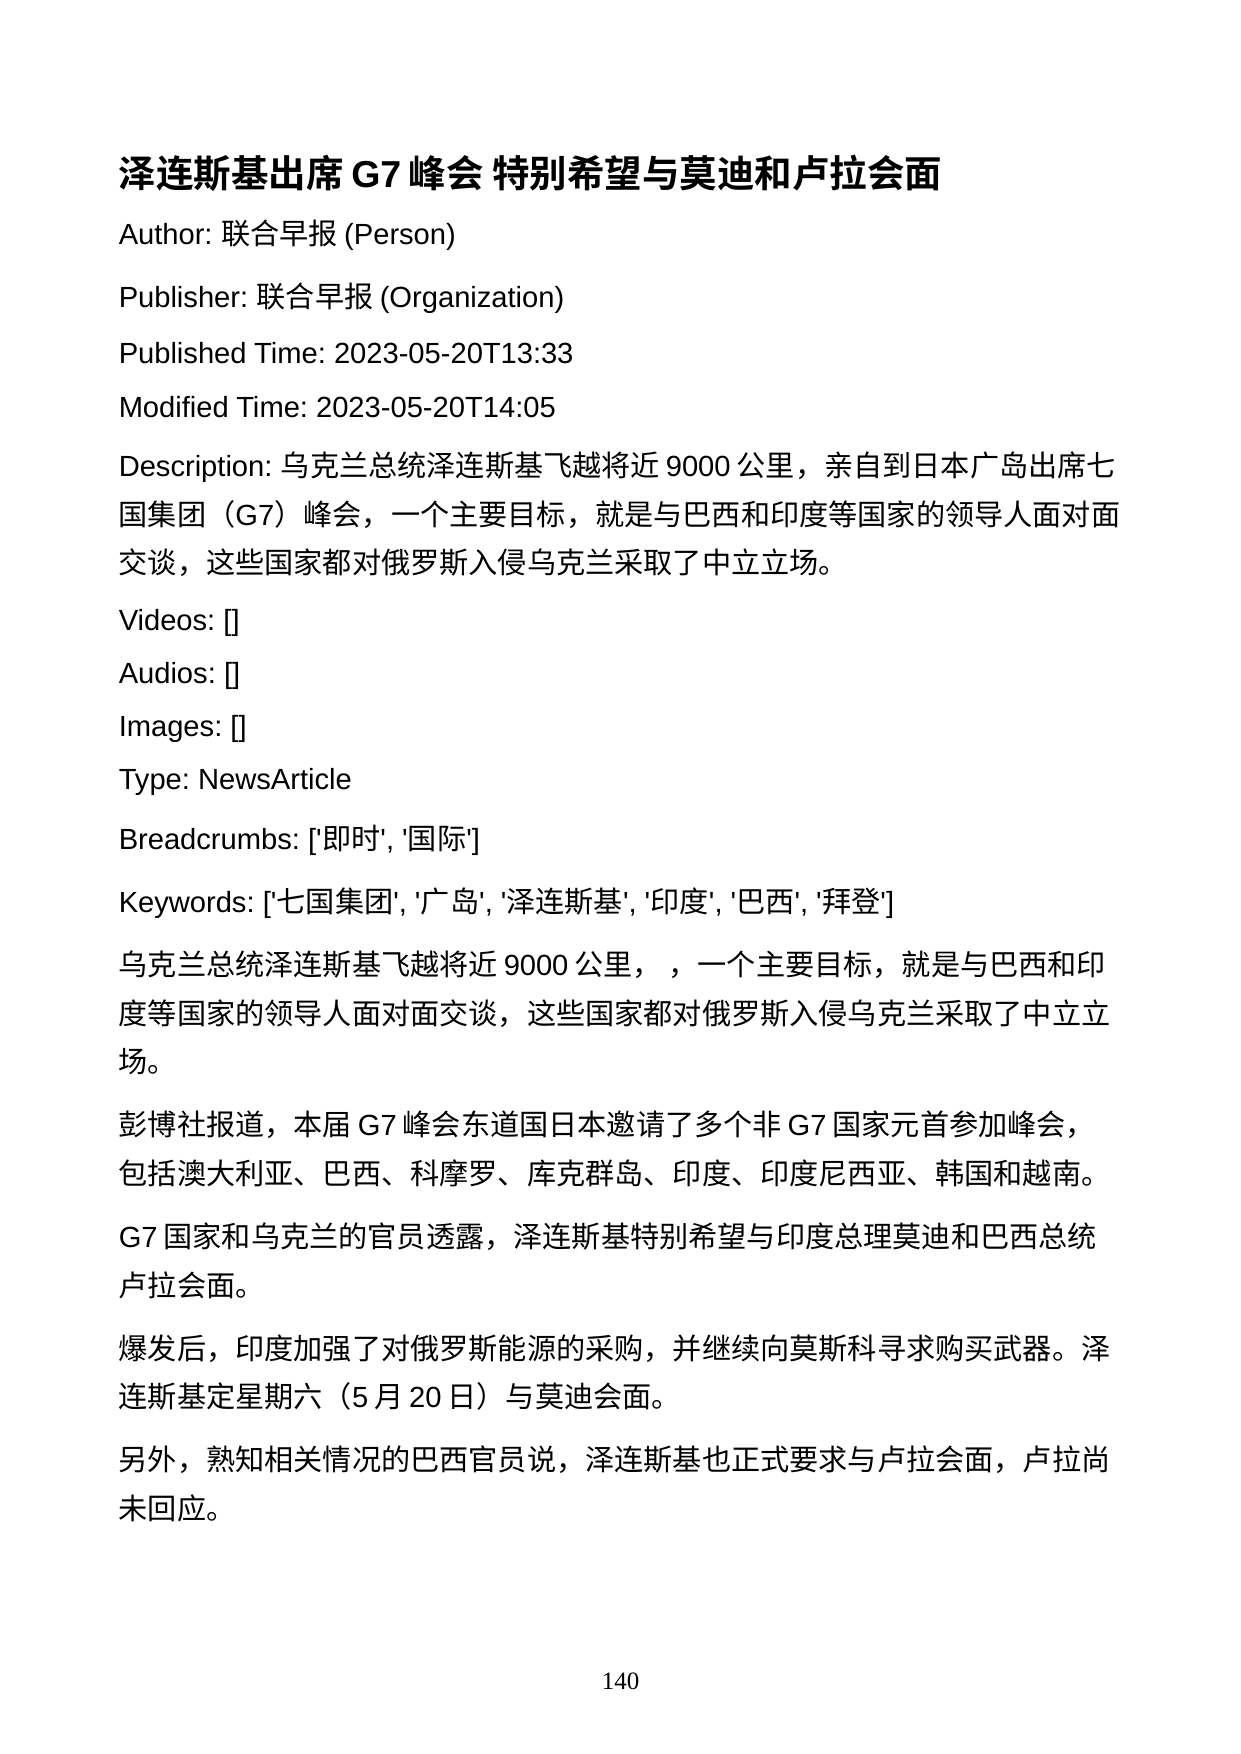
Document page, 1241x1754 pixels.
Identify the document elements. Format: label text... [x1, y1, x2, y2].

text Images: [] [118, 709, 1122, 743]
text Publisher: 联合早报 (Organization) [118, 273, 1122, 316]
text 爆发后，印度加强了对俄罗斯能源的采购，并继续向莫斯科寻求购买武器。泽连斯基定星期六（5月20日）与莫迪会面。 [118, 1325, 1122, 1416]
subtitle 泽连斯基出席G7峰会 特别希望与莫迪和卢拉会面 [118, 143, 1122, 198]
text 彭博社报道，本届G7峰会东道国日本邀请了多个非G7国家元首参加峰会，包括澳大利亚、巴西、科摩罗、库克群岛、印度、印度尼西亚、韩国和越南。 [118, 1102, 1122, 1193]
text G7国家和乌克兰的官员透露，泽连斯基特别希望与印度总理莫迪和巴西总统卢拉会面。 [118, 1214, 1122, 1304]
text Modified Time: 2023-05-20T14:05 [118, 390, 1122, 423]
text 另外，熟知相关情况的巴西官员说，泽连斯基也正式要求与卢拉会面，卢拉尚未回应。 [118, 1437, 1122, 1528]
text Breadcrumbs: ['即时', '国际'] [118, 816, 1122, 858]
text Audios: [] [118, 656, 1122, 690]
text Videos: [] [118, 603, 1122, 637]
text Published Time: 2023-05-20T13:33 [118, 337, 1122, 370]
text Author: 联合早报 (Person) [118, 210, 1122, 253]
text Type: NewsArticle [118, 762, 1122, 796]
text Description: 乌克兰总统泽连斯基飞越将近9000公里，亲自到日本广岛出席七国集团（G7）峰会，一个主要目标，就是与巴西和印度等国家的领导人面对面交谈，这些国家都对俄罗斯入侵乌克兰采取了中立立场。 [118, 443, 1122, 582]
text 乌克兰总统泽连斯基飞越将近9000公里， ，一个主要目标，就是与巴西和印度等国家的领导人面对面交谈，这些国家都对俄罗斯入侵乌克兰采取了中立立场。 [118, 942, 1122, 1081]
text Keywords: ['七国集团', '广岛', '泽连斯基', '印度', '巴西', '拜登'] [118, 879, 1122, 921]
